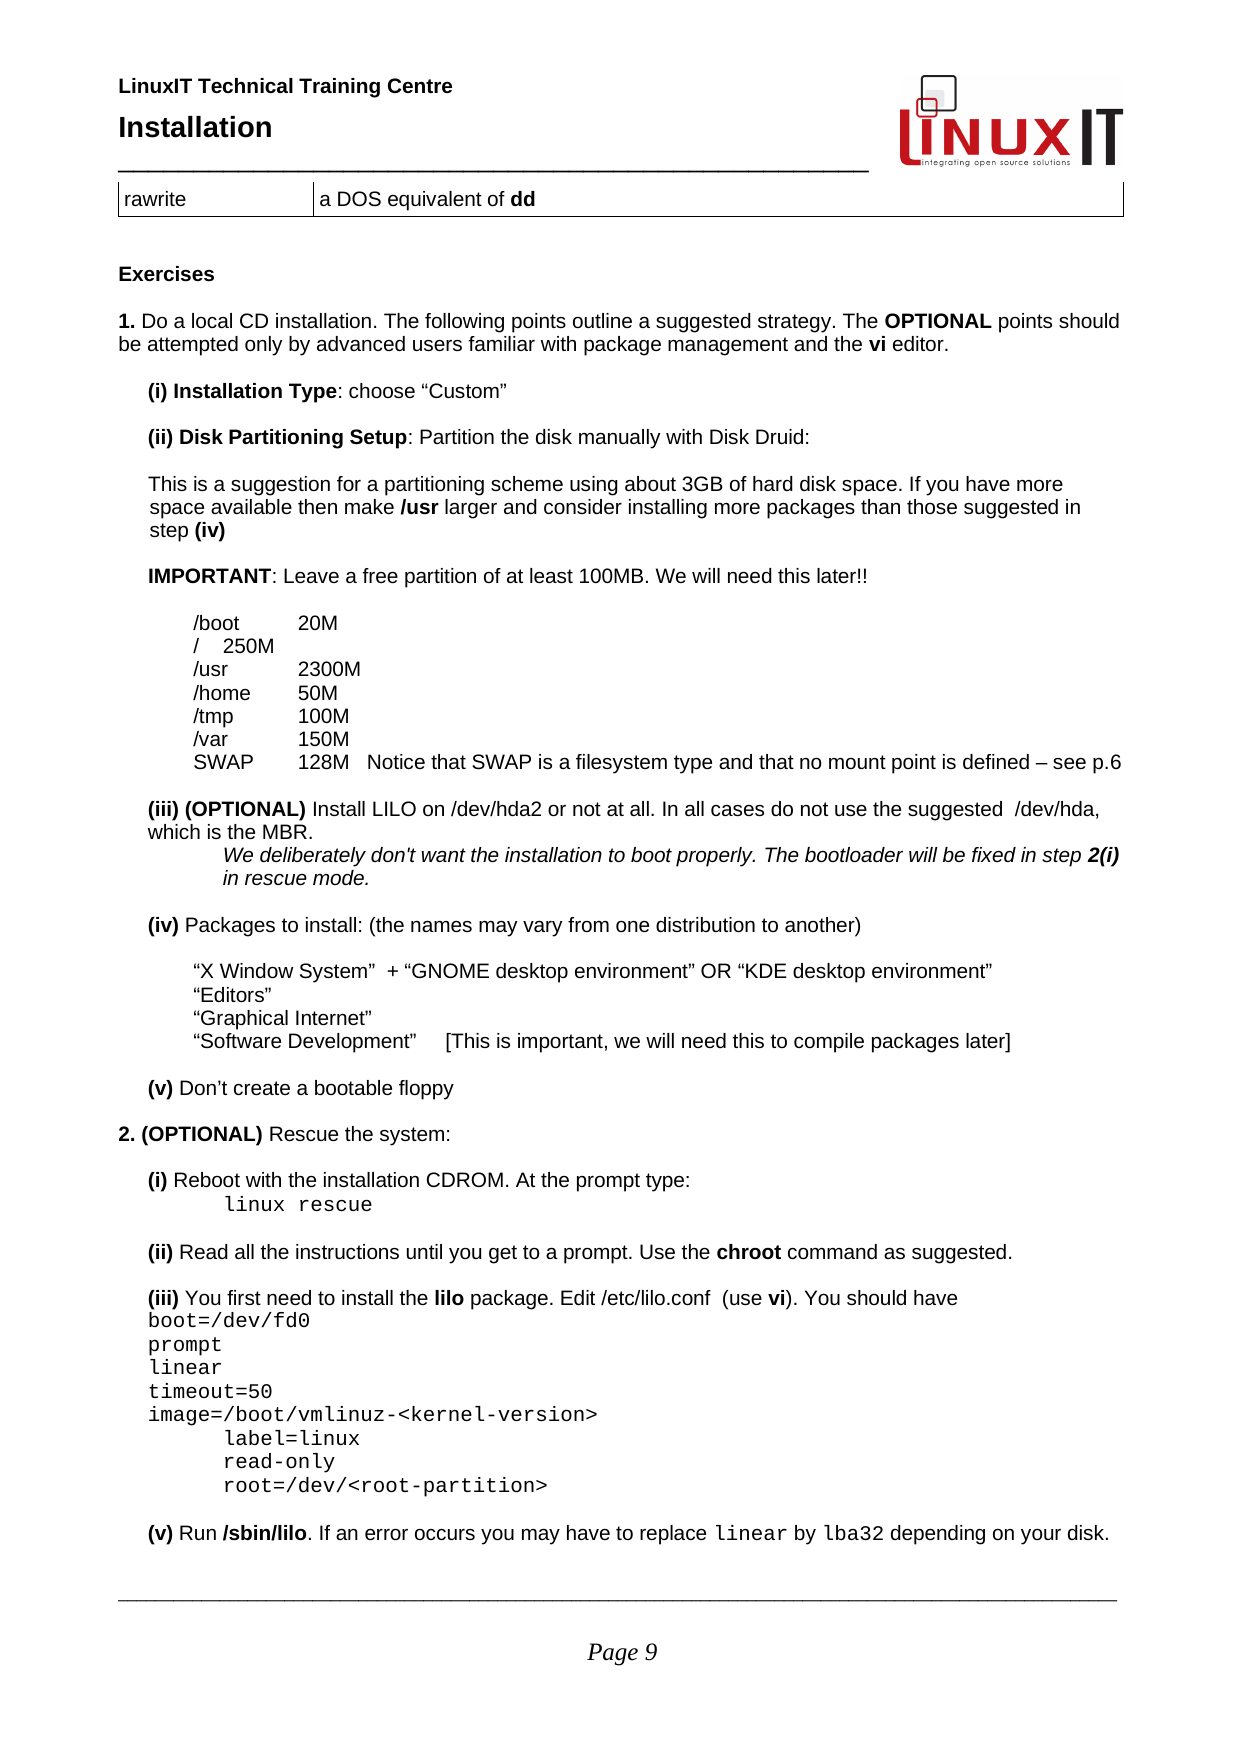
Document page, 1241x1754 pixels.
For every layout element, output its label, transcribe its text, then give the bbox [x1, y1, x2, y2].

text (ii) Disk Partitioning Setup: Partition the disk manually with Disk Druid: [148, 426, 1122, 449]
text “Software Development” [This is important, we will need this to compile packages later] [148, 1030, 1122, 1053]
text /usr 2300M [148, 658, 1122, 681]
text (v) Run /sbin/lilo. If an error occurs you may have to replace linear by lba32 depending on your disk. [148, 1522, 1122, 1547]
text root=/dev/<root-partition> [148, 1475, 1122, 1498]
text (ii) Read all the instructions until you get to a prompt. Use the chroot command as suggested. [148, 1241, 1122, 1264]
text (iii) You first need to install the lilo package. Edit /etc/lilo.conf (use vi). You should have [148, 1287, 1122, 1310]
text “X Window System” + “GNOME desktop environment” OR “KDE desktop environment” [148, 960, 1122, 983]
table_cell rawrite [119, 182, 313, 216]
table_cell a DOS equivalent of dd [314, 182, 1123, 216]
text read-only [148, 1451, 1122, 1475]
text (i) Reboot with the installation CDROM. At the prompt type: [148, 1169, 1122, 1192]
text (iv) Packages to install: (the names may vary from one distribution to another) [148, 913, 1122, 937]
text IMPORTANT: Leave a free partition of at least 100MB. We will need this later!! [148, 565, 1122, 588]
text (iii) (OPTIONAL) Install LILO on /dev/hda2 or not at all. In all cases do not use the suggested /dev/hda, which is the MBR. [148, 797, 1122, 844]
text SWAP 128M Notice that SWAP is a filesystem type and that no mount point is defined – see p.6 [148, 751, 1122, 774]
text linux rescue [148, 1192, 1122, 1217]
text “Editors” [148, 983, 1122, 1006]
text linear [148, 1357, 1122, 1381]
text / 250M [148, 635, 1122, 658]
text (i) Installation Type: choose “Custom” [118, 379, 1122, 402]
text timeout=50 [148, 1381, 1122, 1404]
text boot=/dev/fd0 [148, 1310, 1122, 1334]
text /boot 20M [148, 612, 1122, 635]
picture [900, 75, 1124, 169]
text This is a suggestion for a partitioning scheme using about 3GB of hard disk space. If you have more space available then make /usr larger and consider installing more packages than those suggested in step (iv) [148, 472, 1122, 542]
text /tmp 100M [148, 704, 1122, 728]
text image=/boot/vmlinuz-<kernel-version> [148, 1404, 1122, 1428]
text Exercises [118, 263, 1122, 286]
text prompt [148, 1334, 1122, 1357]
text (v) Don’t create a bootable floppy [118, 1076, 1122, 1099]
text 1. Do a local CD installation. The following points outline a suggested strategy. The OPTIONAL points should be attempted only by advanced users familiar with package management and the vi editor. [118, 309, 1122, 356]
text /var 150M [148, 728, 1122, 751]
text /home 50M [148, 681, 1122, 704]
text “Graphical Internet” [148, 1006, 1122, 1030]
text We deliberately don't want the installation to boot properly. The bootloader will be fixed in step 2(i) in rescue mode. [148, 844, 1122, 890]
text label=linux [148, 1428, 1122, 1451]
text 2. (OPTIONAL) Rescue the system: [118, 1123, 1122, 1146]
